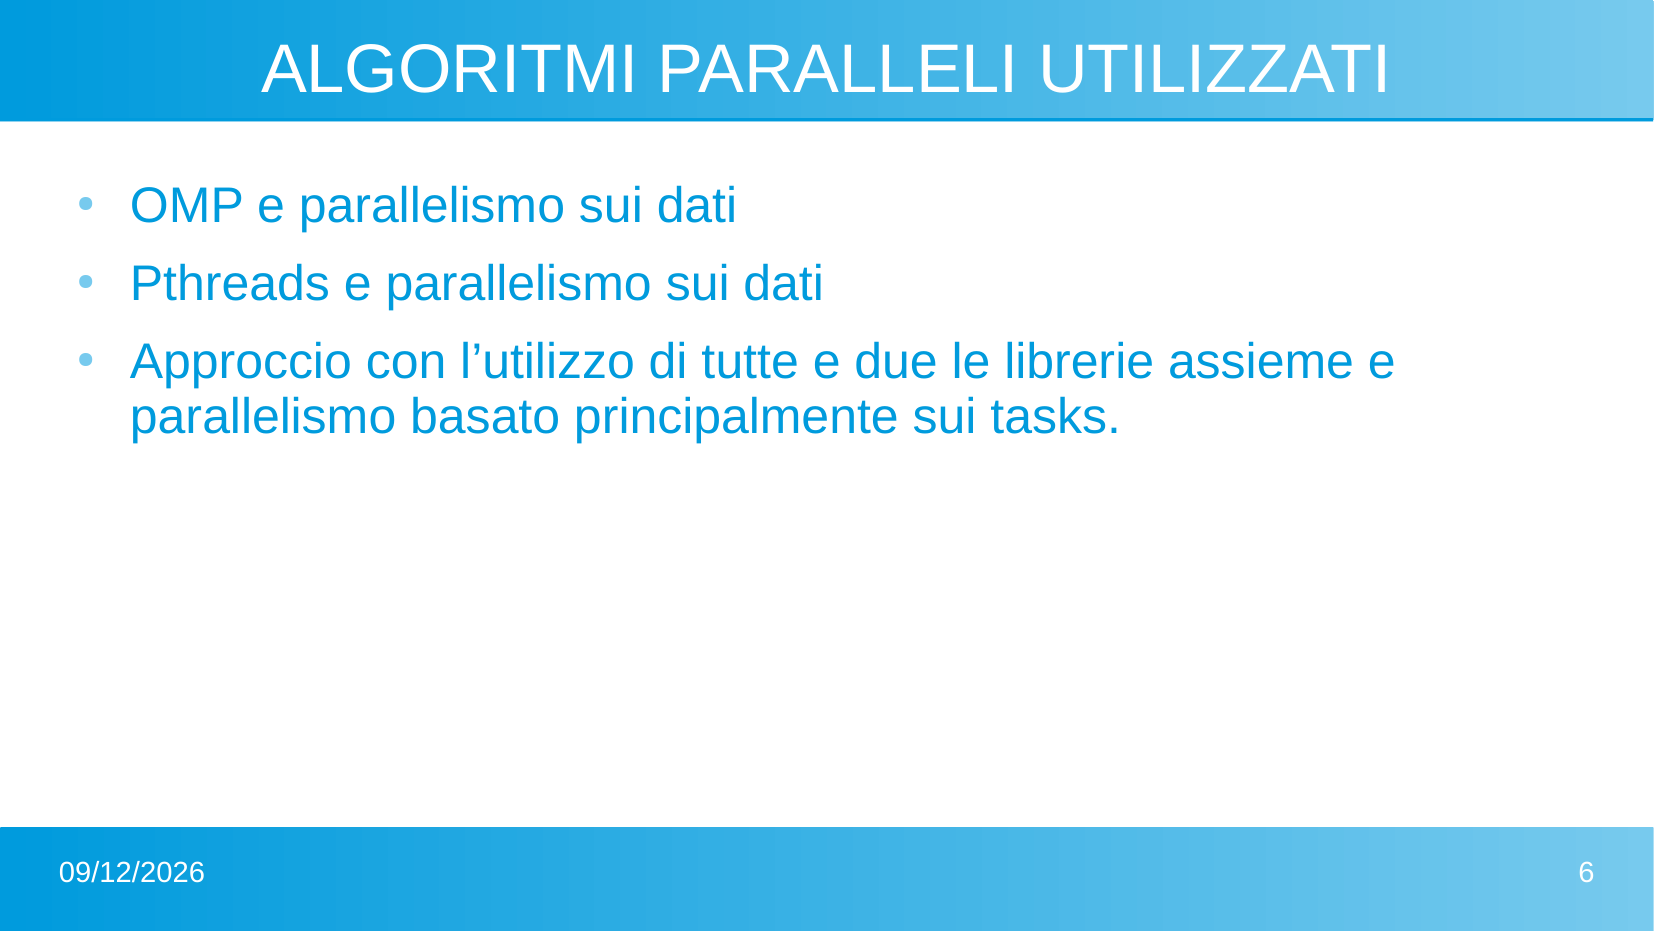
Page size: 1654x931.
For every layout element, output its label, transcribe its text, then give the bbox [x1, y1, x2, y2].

title ALGORITMI PARALLELI UTILIZZATI [59, 29, 1595, 108]
list OMP e parallelismo sui dati Pthreads e parallelismo sui dati Approccio con l’utilizzo di tutte e due le librerie assieme e parallelismo basato principalmente sui tasks. [59, 177, 1595, 768]
